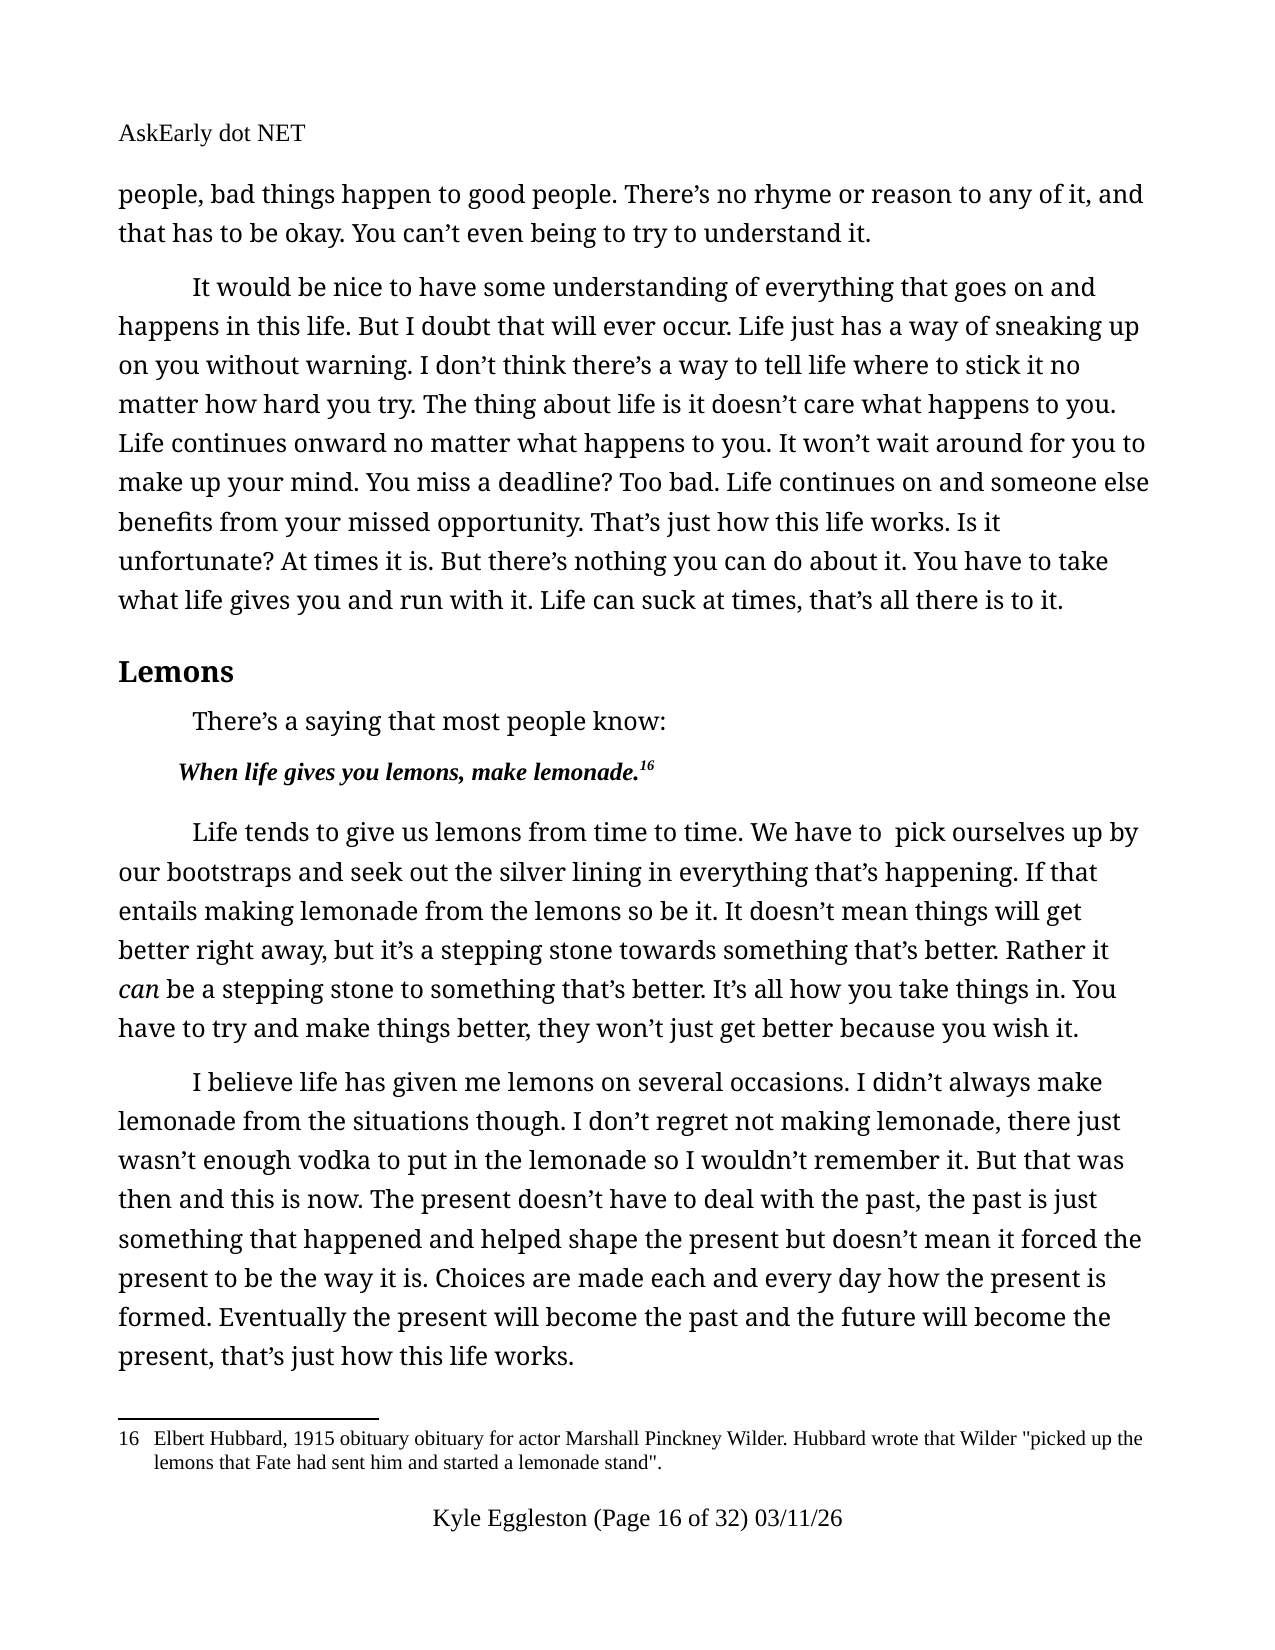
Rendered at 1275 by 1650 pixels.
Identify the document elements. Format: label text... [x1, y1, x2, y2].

text people, bad things happen to good people. There’s no rhyme or reason to any of it, and that has to be okay. You can’t even being to try to understand it. [118, 176, 1157, 249]
text When life gives you lemons, make lemonade. [177, 757, 1098, 786]
text It would be nice to have some understanding of everything that goes on and happens in this life. But I doubt that will ever occur. Life just has a way of sneaking up on you without warning. I don’t think there’s a way to tell life where to stick it no matter how hard you try. The thing about life is it doesn’t care what happens to you. Life continues onward no matter what happens to you. It won’t wait around for you to make up your mind. You miss a deadline? Too bad. Life continues on and someone else benefits from your missed opportunity. That’s just how this life works. Is it unfortunate? At times it is. But there’s nothing you can do about it. You have to take what life gives you and run with it. Life can suck at times, that’s all there is to it. [118, 269, 1157, 617]
text Life tends to give us lemons from time to time. We have to pick ourselves up by our bootstraps and seek out the silver lining in everything that’s happening. If that entails making lemonade from the lemons so be it. It doesn’t mean things will get better right away, but it’s a stepping stone towards something that’s better. Rather it can be a stepping stone to something that’s better. It’s all how you take things in. You have to try and make things better, they won’t just get better because you wish it. [118, 815, 1157, 1045]
text There’s a saying that most people know: [118, 703, 1157, 737]
text Elbert Hubbard, 1915 obituary obituary for actor Marshall Pinckney Wilder. Hubbard wrote that Wilder "picked up the lemons that Fate had sent him and started a lemonade stand". [118, 1426, 1157, 1474]
text I believe life has given me lemons on several occasions. I didn’t always make lemonade from the situations though. I don’t regret not making lemonade, there just wasn’t enough vodka to put in the lemonade so I wouldn’t remember it. But that was then and this is now. The present doesn’t have to deal with the past, the past is just something that happened and helped shape the present but doesn’t mean it forced the present to be the way it is. Choices are made each and every day how the present is formed. Eventually the present will become the past and the future will become the present, that’s just how this life works. [118, 1065, 1157, 1373]
subtitle Lemons [118, 651, 1157, 691]
